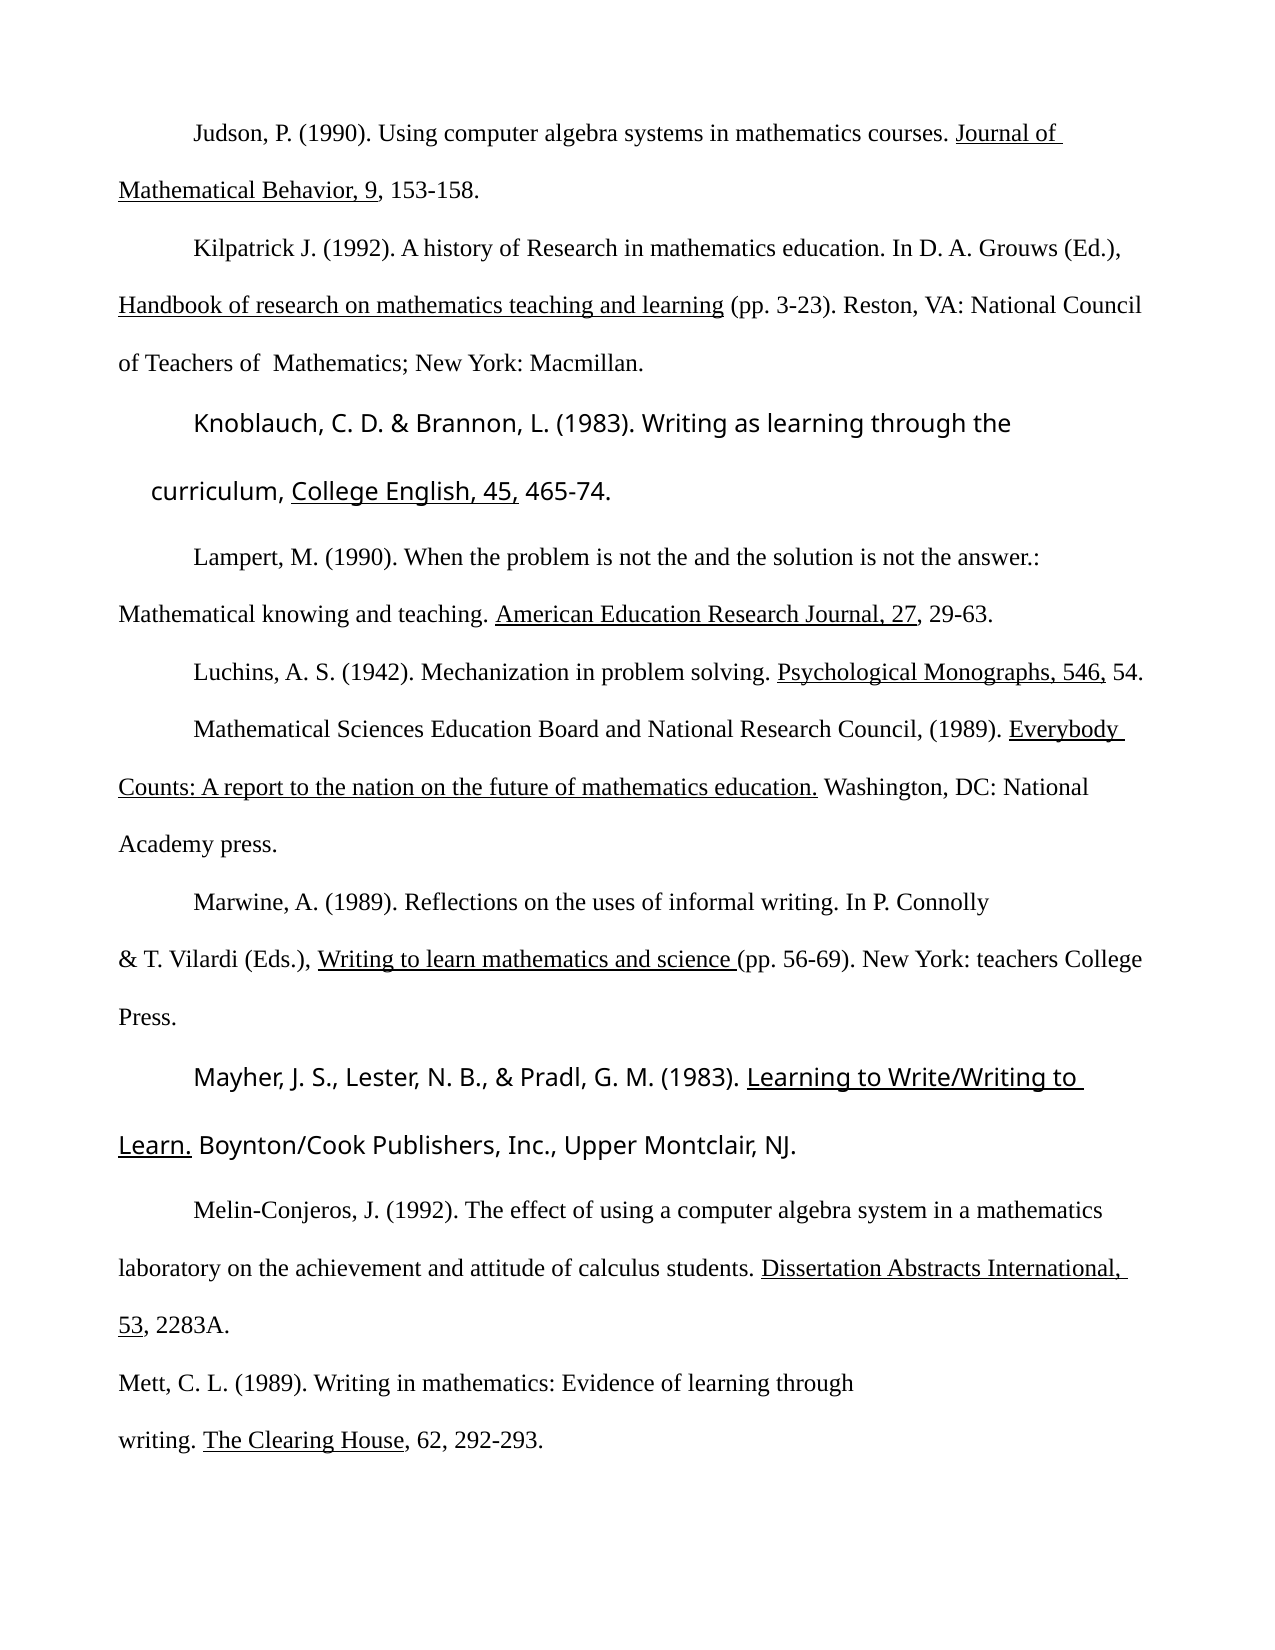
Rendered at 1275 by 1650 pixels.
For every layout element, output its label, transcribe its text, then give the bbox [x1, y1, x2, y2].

text curriculum, College English, 45, 465-74. [118, 474, 1157, 508]
text Judson, P. (1990). Using computer algebra systems in mathematics courses. Journal of Mathematical Behavior, 9, 153-158. [118, 118, 1157, 204]
text Lampert, M. (1990). When the problem is not the and the solution is not the answer.: Mathematical knowing and teaching. American Education Research Journal, 27, 29-63. [118, 542, 1157, 628]
text Mathematical Sciences Education Board and National Research Council, (1989). Everybody Counts: A report to the nation on the future of mathematics education. Washington, DC: National Academy press. [118, 714, 1157, 858]
text Mayher, J. S., Lester, N. B., & Pradl, G. M. (1983). Learning to Write/Writing to Learn. Boynton/Cook Publishers, Inc., Upper Montclair, NJ. [118, 1059, 1157, 1162]
text Kilpatrick J. (1992). A history of Research in mathematics education. In D. A. Grouws (Ed.), Handbook of research on mathematics teaching and learning (pp. 3-23). Reston, VA: National Council of Teachers of Mathematics; New York: Macmillan. [118, 233, 1157, 377]
text Luchins, A. S. (1942). Mechanization in problem solving. Psychological Monographs, 546, 54. [118, 657, 1157, 686]
text Marwine, A. (1989). Reflections on the uses of informal writing. In P. Connolly [118, 887, 1157, 916]
text Melin-Conjeros, J. (1992). The effect of using a computer algebra system in a mathematics laboratory on the achievement and attitude of calculus students. Dissertation Abstracts International, 53, 2283A. [118, 1196, 1157, 1339]
text Mett, C. L. (1989). Writing in mathematics: Evidence of learning through [118, 1368, 1157, 1397]
text writing. The Clearing House, 62, 292-293. [118, 1426, 1157, 1454]
text Knoblauch, C. D. & Brannon, L. (1983). Writing as learning through the [118, 406, 1157, 440]
text & T. Vilardi (Eds.), Writing to learn mathematics and science (pp. 56-69). New York: teachers College Press. [118, 944, 1157, 1031]
